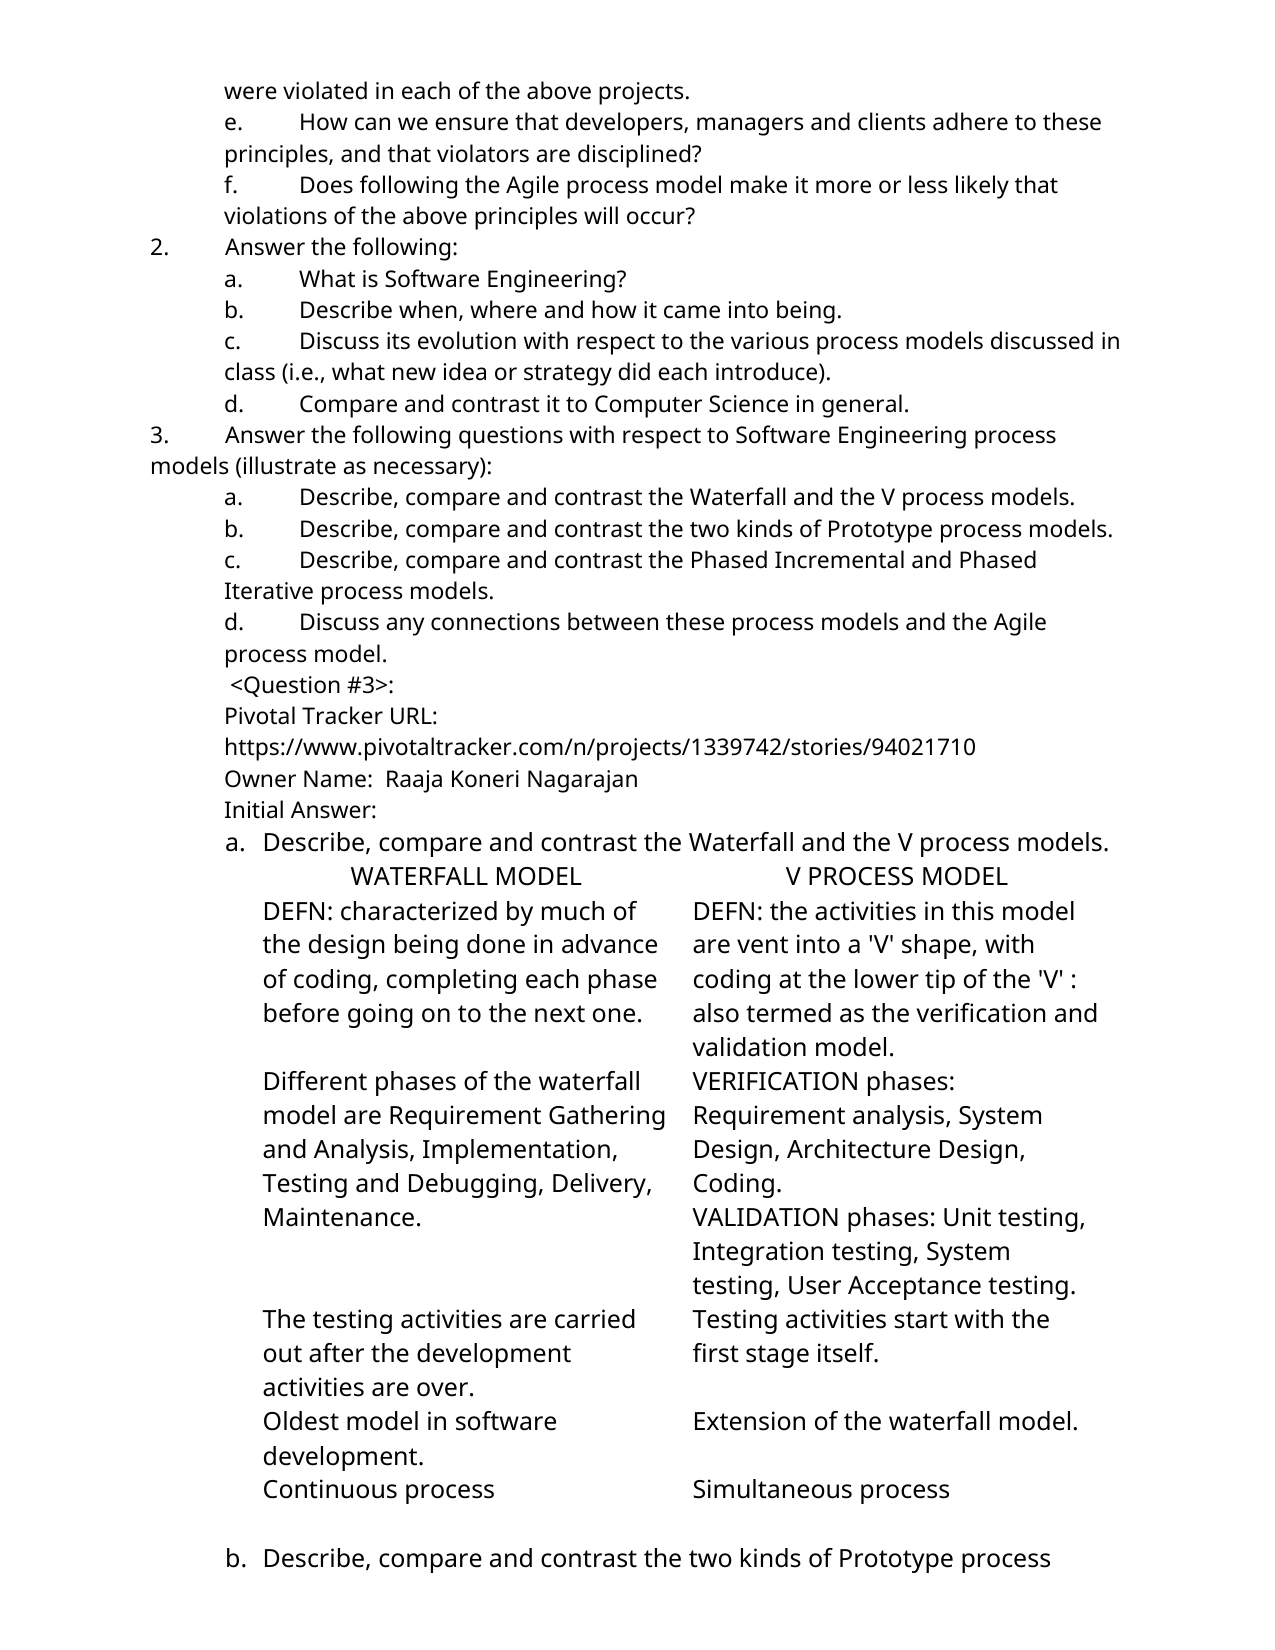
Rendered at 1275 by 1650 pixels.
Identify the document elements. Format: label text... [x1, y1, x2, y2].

table_header WATERFALL MODEL [251, 859, 681, 893]
table_cell DEFN: characterized by much of the design being done in advance of coding, completing each phase before going on to the next one. [251, 893, 681, 1063]
text 2. Answer the following: [150, 231, 1125, 262]
text c. Discuss its evolution with respect to the various process models discussed in class (i.e., what new idea or strategy did each introduce). [224, 325, 1125, 387]
table_cell Simultaneous process [681, 1472, 1113, 1506]
table_cell DEFN: the activities in this model are vent into a 'V' shape, with coding at the lower tip of the 'V' : also termed as the verification and validation model. [681, 893, 1113, 1063]
table_cell Extension of the waterfall model. [681, 1404, 1113, 1472]
table_cell Continuous process [251, 1472, 681, 1506]
table_cell Different phases of the waterfall model are Requirement Gathering and Analysis, Implementation, Testing and Debugging, Delivery, Maintenance. [251, 1064, 681, 1302]
text were violated in each of the above projects. [224, 75, 1125, 106]
table_cell Oldest model in software development. [251, 1404, 681, 1472]
text e. How can we ensure that developers, managers and clients adhere to these principles, and that violators are disciplined? [224, 106, 1125, 169]
text Owner Name: Raaja Koneri Nagarajan [224, 762, 1125, 794]
text d. Discuss any connections between these process models and the Agile process model. <Question #3>: [224, 606, 1125, 700]
text a. Describe, compare and contrast the Waterfall and the V process models. [224, 481, 1125, 512]
text a. What is Software Engineering? [224, 262, 1125, 294]
text d. Compare and contrast it to Computer Science in general. [224, 387, 1125, 419]
text b. Describe, compare and contrast the two kinds of Prototype process models. [224, 512, 1125, 544]
list Describe, compare and contrast the two kinds of Prototype process [225, 1540, 1125, 1574]
table_cell VERIFICATION phases: Requirement analysis, System Design, Architecture Design, Coding. VALIDATION phases: Unit testing, Integration testing, System testing, User Acceptance testing. [681, 1064, 1113, 1302]
text f. Does following the Agile process model make it more or less likely that violations of the above principles will occur? [224, 169, 1125, 231]
list Describe, compare and contrast the Waterfall and the V process models. [225, 825, 1125, 859]
table_header V PROCESS MODEL [681, 859, 1113, 893]
text Pivotal Tracker URL: https://www.pivotaltracker.com/n/projects/1339742/stories/94021710 [224, 700, 1125, 762]
table_cell Testing activities start with the first stage itself. [681, 1302, 1113, 1404]
text 3. Answer the following questions with respect to Software Engineering process models (illustrate as necessary): [150, 419, 1125, 481]
table_cell The testing activities are carried out after the development activities are over. [251, 1302, 681, 1404]
text Initial Answer: [224, 794, 1125, 825]
text c. Describe, compare and contrast the Phased Incremental and Phased Iterative process models. [224, 544, 1125, 606]
text b. Describe when, where and how it came into being. [224, 294, 1125, 325]
